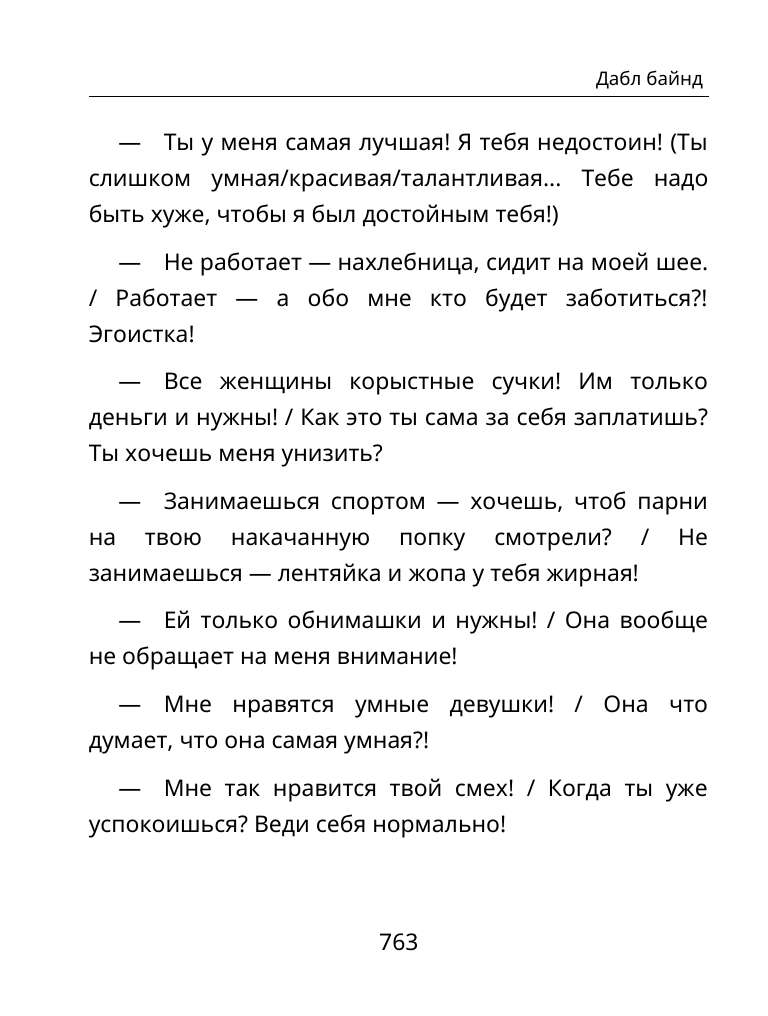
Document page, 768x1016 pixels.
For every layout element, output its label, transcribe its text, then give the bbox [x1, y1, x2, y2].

list Все женщины корыстные сучки! Им только деньги и нужны! / Как это ты сама за себя заплатишь? Ты хочешь меня унизить? [88, 365, 709, 468]
list Мне нравятся умные девушки! / Она что думает, что она самая умная?! [88, 688, 709, 755]
list Ты у меня самая лучшая! Я тебя недостоин! (Ты слишком умная/красивая/талантливая... Тебе надо быть хуже, чтобы я был достойным тебя!) [88, 126, 709, 229]
list Не работает — нахлебница, сидит на моей шее. / Работает — а обо мне кто будет заботиться?! Эгоистка! [88, 246, 709, 349]
list Ей только обнимашки и нужны! / Она вообще не обращает на меня внимание! [88, 604, 709, 672]
list Занимаешься спортом — хочешь, чтоб парни на твою накачанную попку смотрели? / Не занимаешься — лентяйка и жопа у тебя жирная! [88, 485, 709, 588]
list Мне так нравится твой смех! / Когда ты уже успокоишься? Веди себя нормально! [88, 772, 709, 839]
